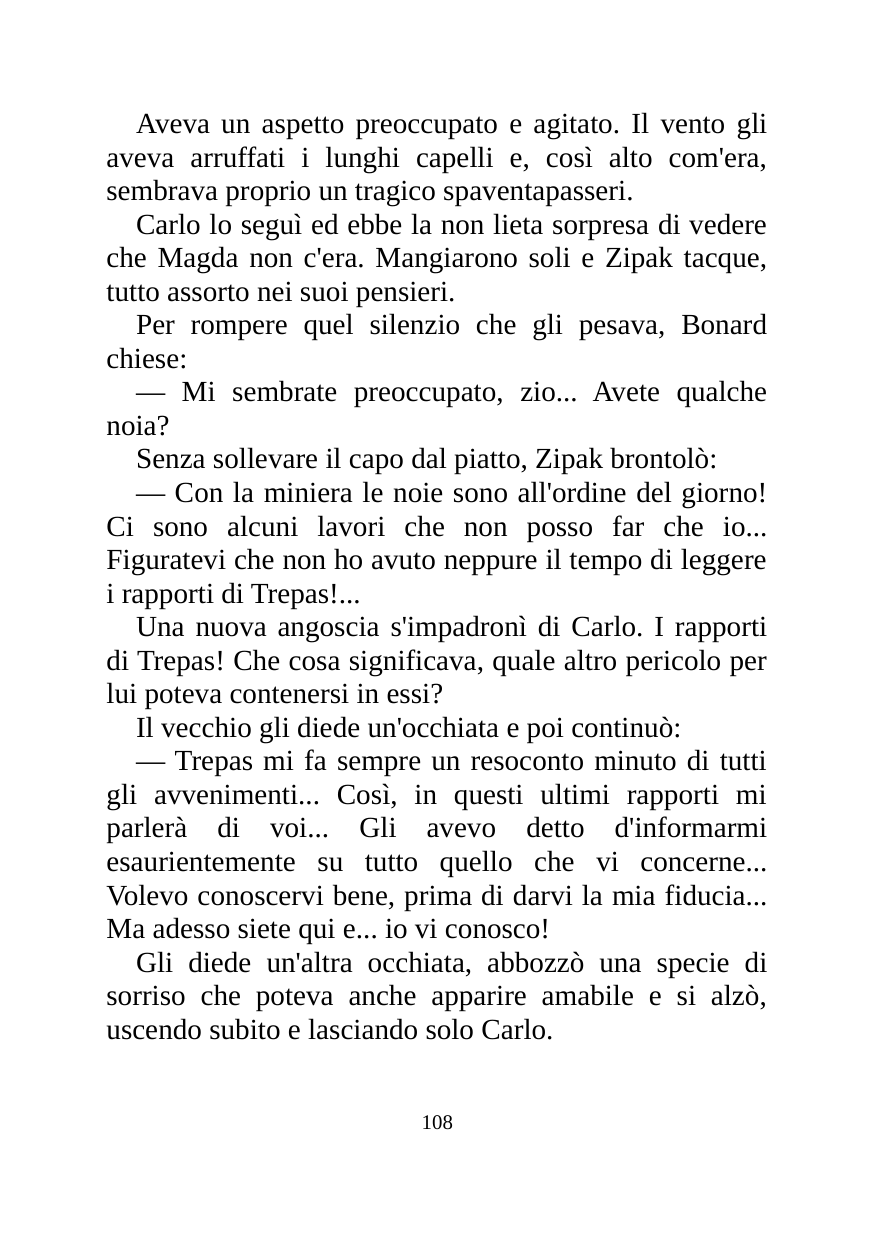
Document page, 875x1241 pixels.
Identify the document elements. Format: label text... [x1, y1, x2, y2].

text — Trepas mi fa sempre un resoconto minuto di tutti gli avvenimenti... Così, in questi ultimi rapporti mi parlerà di voi... Gli avevo detto d'informarmi esaurientemente su tutto quello che vi concerne... Volevo conoscervi bene, prima di darvi la mia fiducia... Ma adesso siete qui e... io vi conosco! [106, 743, 768, 945]
text Il vecchio gli diede un'occhiata e poi continuò: [106, 710, 768, 743]
text Carlo lo seguì ed ebbe la non lieta sorpresa di vedere che Magda non c'era. Mangiarono soli e Zipak tacque, tutto assorto nei suoi pensieri. [106, 207, 768, 307]
text Gli diede un'altra occhiata, abbozzò una specie di sorriso che poteva anche apparire amabile e si alzò, uscendo subito e lasciando solo Carlo. [106, 945, 768, 1045]
text Una nuova angoscia s'impadronì di Carlo. I rapporti di Trepas! Che cosa significava, quale altro pericolo per lui poteva contenersi in essi? [106, 609, 768, 710]
text — Mi sembrate preoccupato, zio... Avete qualche noia? [106, 374, 768, 442]
text — Con la miniera le noie sono all'ordine del giorno! Ci sono alcuni lavori che non posso far che io... Figuratevi che non ho avuto neppure il tempo di leggere i rapporti di Trepas!... [106, 475, 768, 609]
text Per rompere quel silenzio che gli pesava, Bonard chiese: [106, 307, 768, 374]
text Senza sollevare il capo dal piatto, Zipak brontolò: [106, 442, 768, 475]
text Aveva un aspetto preoccupato e agitato. Il vento gli aveva arruffati i lunghi capelli e, così alto com'era, sembrava proprio un tragico spaventapasseri. [106, 106, 768, 207]
